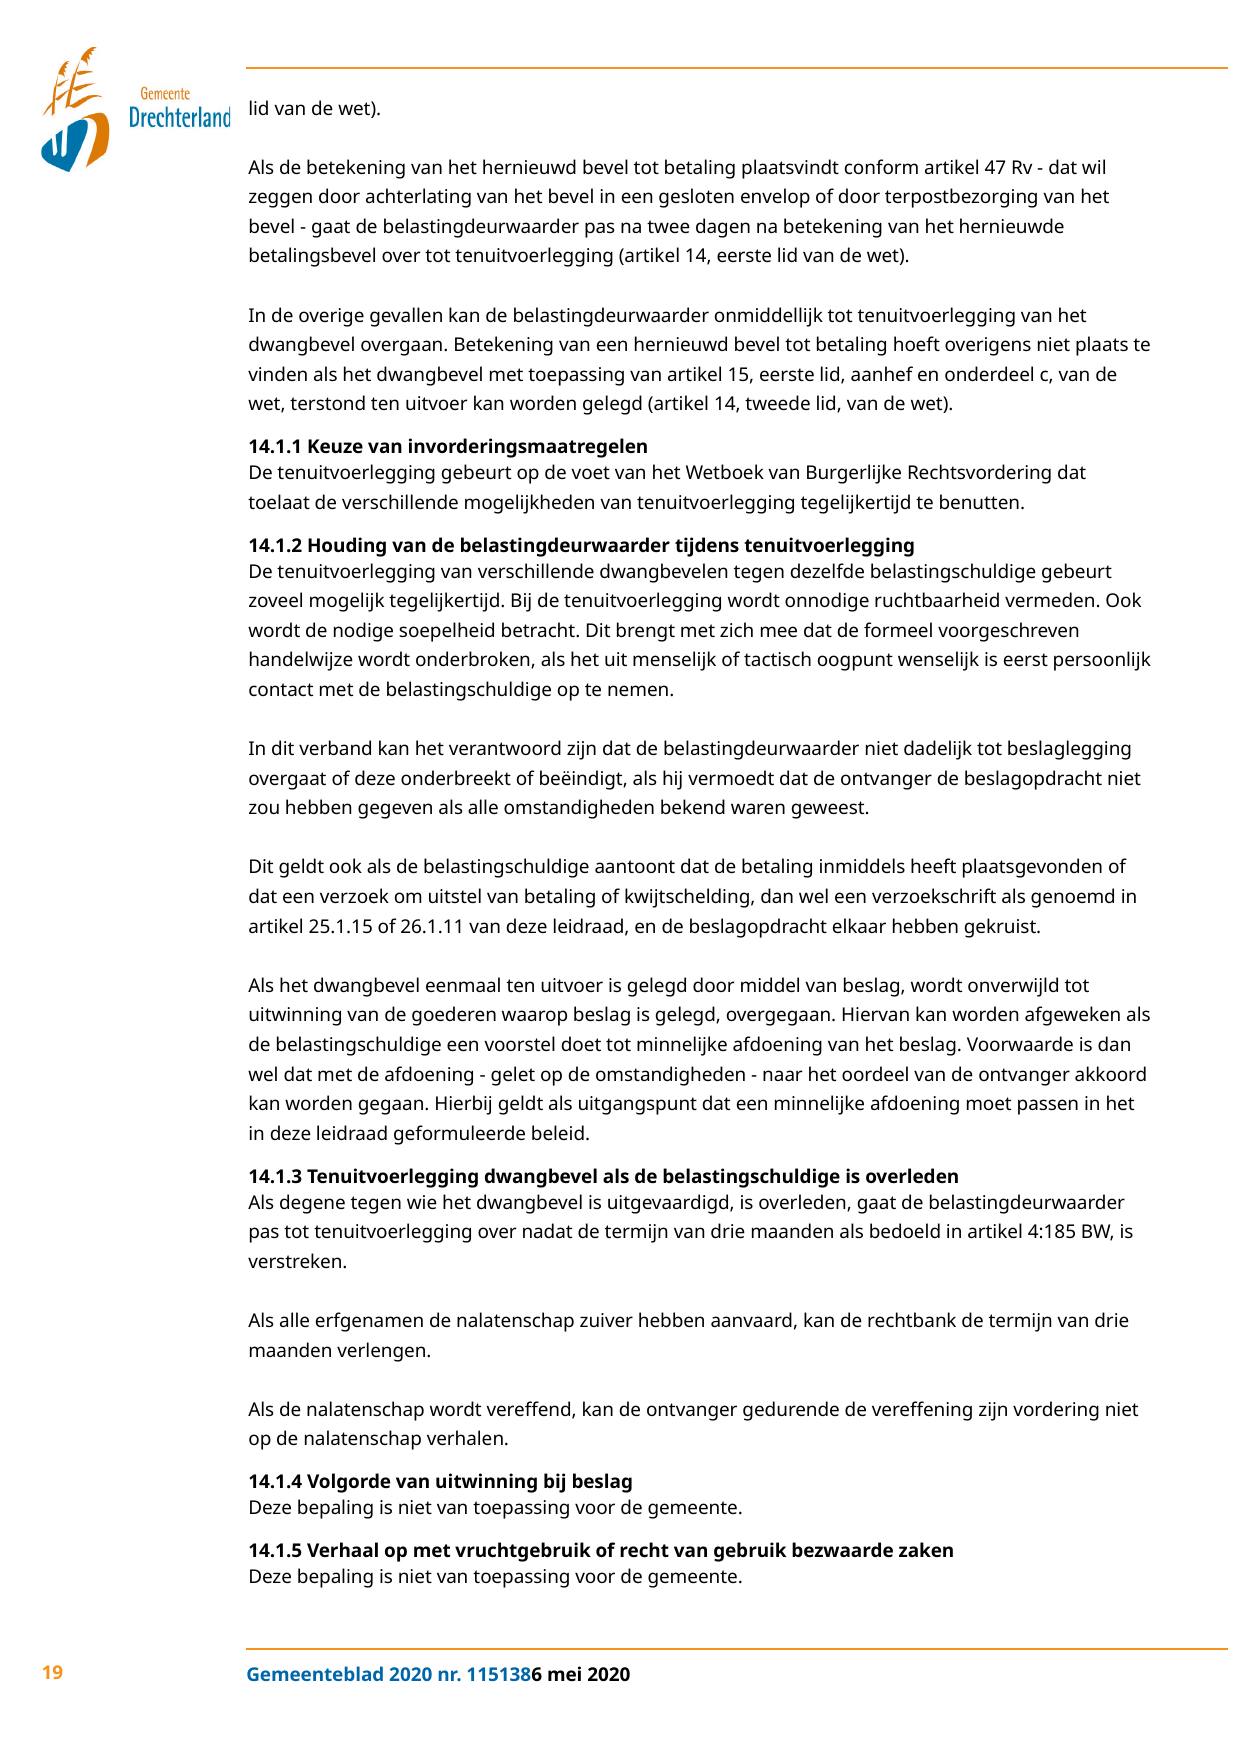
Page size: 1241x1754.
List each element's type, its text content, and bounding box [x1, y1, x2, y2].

text 14.1.1 Keuze van invorderingsmaatregelen [248, 434, 1152, 459]
picture [226, 115, 231, 124]
picture [41, 47, 231, 172]
text Als de nalatenschap wordt vereffend, kan de ontvanger gedurende de vereffening zijn vordering niet op de nalatenschap verhalen. [248, 1396, 1152, 1451]
text In de overige gevallen kan de belastingdeurwaarder onmiddellijk tot tenuitvoerlegging van het dwangbevel overgaan. Betekening van een hernieuwd bevel tot betaling hoeft overigens niet plaats te vinden als het dwangbevel met toepassing van artikel 15, eerste lid, aanhef en onderdeel c, van de wet, terstond ten uitvoer kan worden gelegd (artikel 14, tweede lid, van de wet). [248, 302, 1152, 416]
picture [41, 158, 64, 172]
text In dit verband kan het verantwoord zijn dat de belastingdeurwaarder niet dadelijk tot beslaglegging overgaat of deze onderbreekt of beëindigt, als hij vermoedt dat de ontvanger de beslagopdracht niet zou hebben gegeven als alle omstandigheden bekend waren geweest. [248, 735, 1152, 820]
text Dit geldt ook als de belastingschuldige aantoont dat de betaling inmiddels heeft plaatsgevonden of dat een verzoek om uitstel van betaling of kwijtschelding, dan wel een verzoekschrift als genoemd in artikel 25.1.15 of 26.1.11 van deze leidraad, en de beslagopdracht elkaar hebben gekruist. [248, 854, 1152, 939]
text lid van de wet). [248, 95, 1152, 121]
text De tenuitvoerlegging gebeurt op de voet van het Wetboek van Burgerlijke Rechtsvordering dat toelaat de verschillende mogelijkheden van tenuitvoerlegging tegelijkertijd te benutten. [248, 459, 1152, 515]
text 14.1.5 Verhaal op met vruchtgebruik of recht van gebruik bezwaarde zaken [248, 1537, 1152, 1563]
text 14.1.4 Volgorde van uitwinning bij beslag [248, 1469, 1152, 1494]
text Als alle erfgenamen de nalatenschap zuiver hebben aanvaard, kan de rechtbank de termijn van drie maanden verlengen. [248, 1307, 1152, 1362]
text Als degene tegen wie het dwangbevel is uitgevaardigd, is overleden, gaat de belastingdeurwaarder pas tot tenuitvoerlegging over nadat de termijn van drie maanden als bedoeld in artikel 4:185 BW, is verstreken. [248, 1189, 1152, 1274]
text Deze bepaling is niet van toepassing voor de gemeente. [248, 1494, 1152, 1520]
text Als het dwangbevel eenmaal ten uitvoer is gelegd door middel van beslag, wordt onverwijld tot uitwinning van de goederen waarop beslag is gelegd, overgegaan. Hiervan kan worden afgeweken als de belastingschuldige een voorstel doet tot minnelijke afdoening van het beslag. Voorwaarde is dan wel dat met de afdoening - gelet op de omstandigheden - naar het oordeel van de ontvanger akkoord kan worden gegaan. Hierbij geldt als uitgangspunt dat een minnelijke afdoening moet passen in het in deze leidraad geformuleerde beleid. [248, 972, 1152, 1146]
text Als de betekening van het hernieuwd bevel tot betaling plaatsvindt conform artikel 47 Rv - dat wil zeggen door achterlating van het bevel in een gesloten envelop of door terpostbezorging van het bevel - gaat de belastingdeurwaarder pas na twee dagen na betekening van het hernieuwde betalingsbevel over tot tenuitvoerlegging (artikel 14, eerste lid van de wet). [248, 154, 1152, 268]
text 14.1.2 Houding van de belastingdeurwaarder tijdens tenuitvoerlegging [248, 532, 1152, 558]
text 14.1.3 Tenuitvoerlegging dwangbevel als de belastingschuldige is overleden [248, 1163, 1152, 1189]
text Deze bepaling is niet van toepassing voor de gemeente. [248, 1563, 1152, 1589]
text De tenuitvoerlegging van verschillende dwangbevelen tegen dezelfde belastingschuldige gebeurt zoveel mogelijk tegelijkertijd. Bij de tenuitvoerlegging wordt onnodige ruchtbaarheid vermeden. Ook wordt de nodige soepelheid betracht. Dit brengt met zich mee dat de formeel voorgeschreven handelwijze wordt onderbroken, als het uit menselijk of tactisch oogpunt wenselijk is eerst persoonlijk contact met de belastingschuldige op te nemen. [248, 558, 1152, 702]
